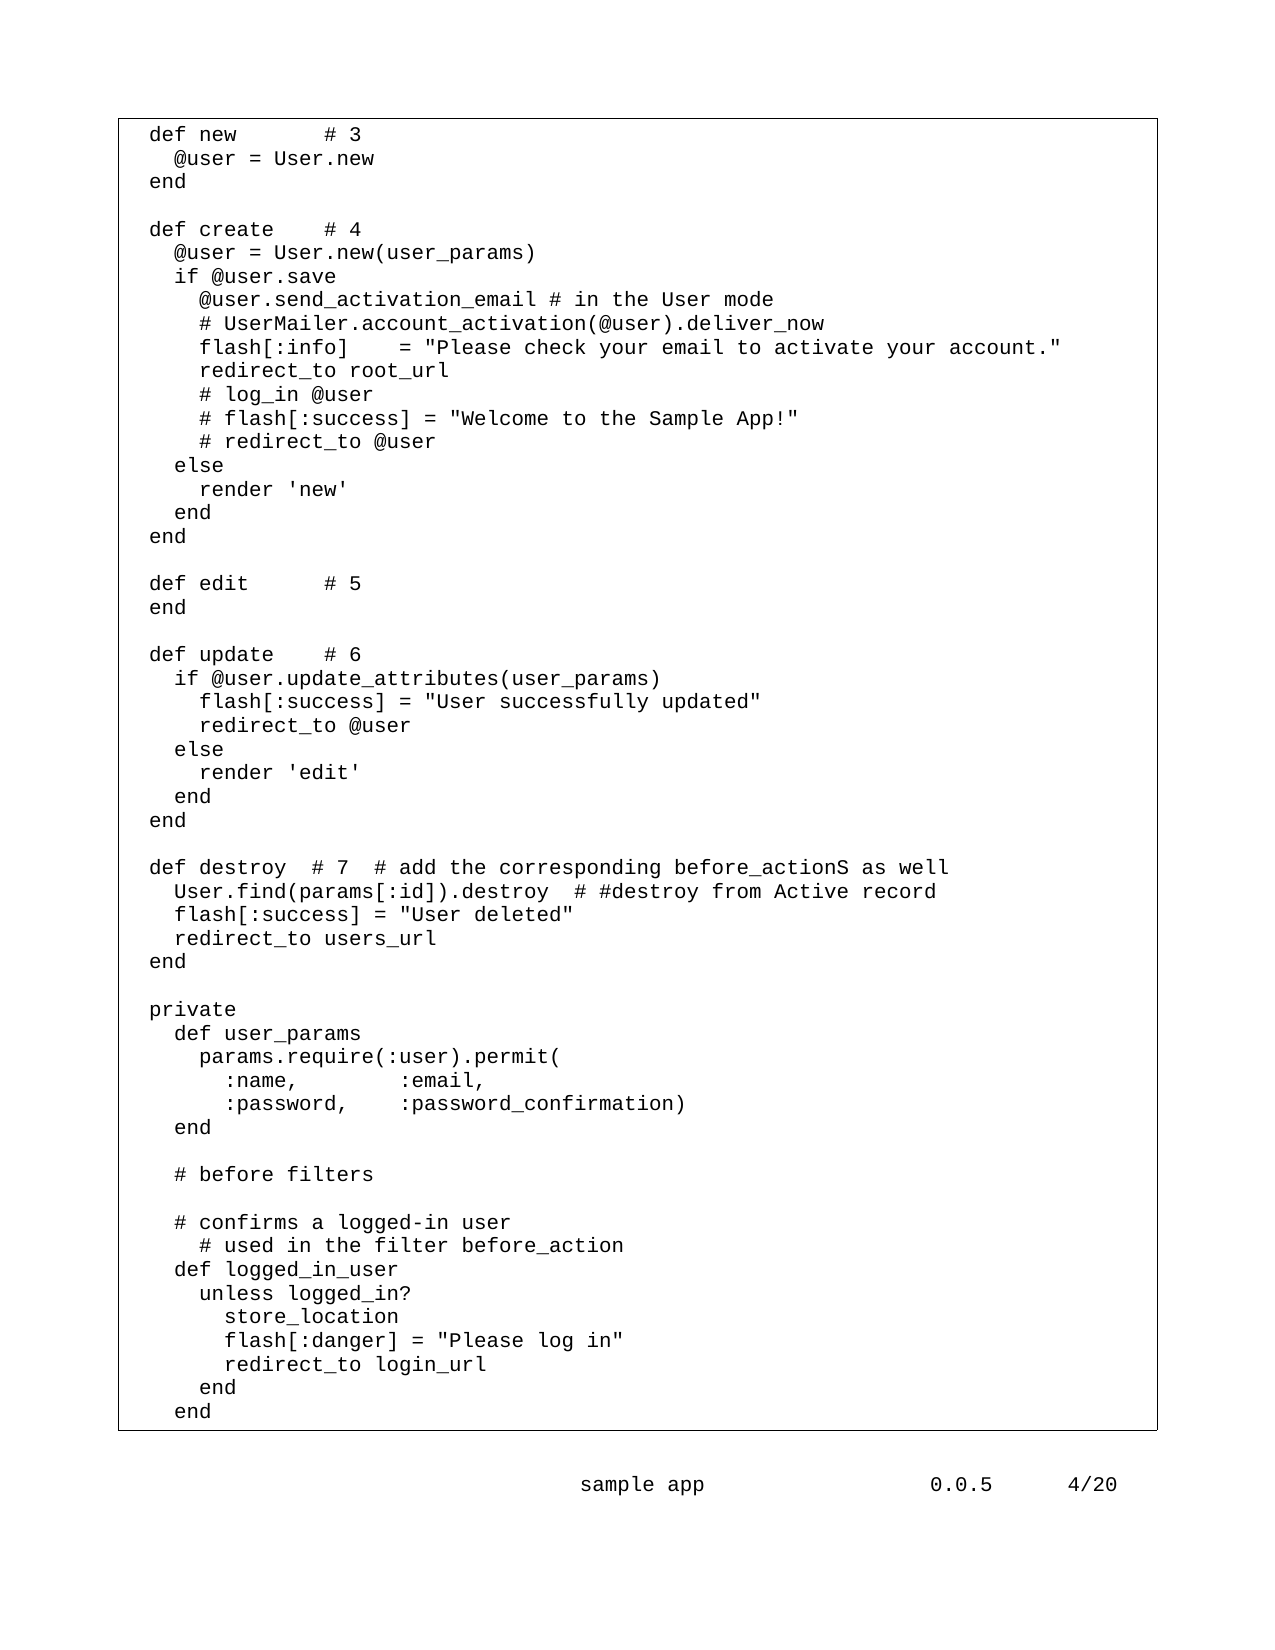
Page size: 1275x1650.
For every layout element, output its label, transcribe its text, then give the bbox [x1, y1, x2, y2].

table_header def new # 3 @user = User.new end def create # 4 @user = User.new(user_params) if @user.save @user.send_activation_email # in the User mode # UserMailer.account_activation(@user).deliver_now flash[:info] = "Please check your email to activate your account." redirect_to root_url # log_in @user # flash[:success] = "Welcome to the Sample App!" # redirect_to @user else render 'new' end end def edit # 5 end def update # 6 if @user.update_attributes(user_params) flash[:success] = "User successfully updated" redirect_to @user else render 'edit' end end def destroy # 7 # add the corresponding before_actionS as well User.find(params[:id]).destroy # #destroy from Active record flash[:success] = "User deleted" redirect_to users_url end private def user_params params.require(:user).permit( :name, :email, :password, :password_confirmation) end # before filters # confirms a logged-in user # used in the filter before_action def logged_in_user unless logged_in? store_location flash[:danger] = "Please log in" redirect_to login_url end end [119, 119, 1157, 1430]
